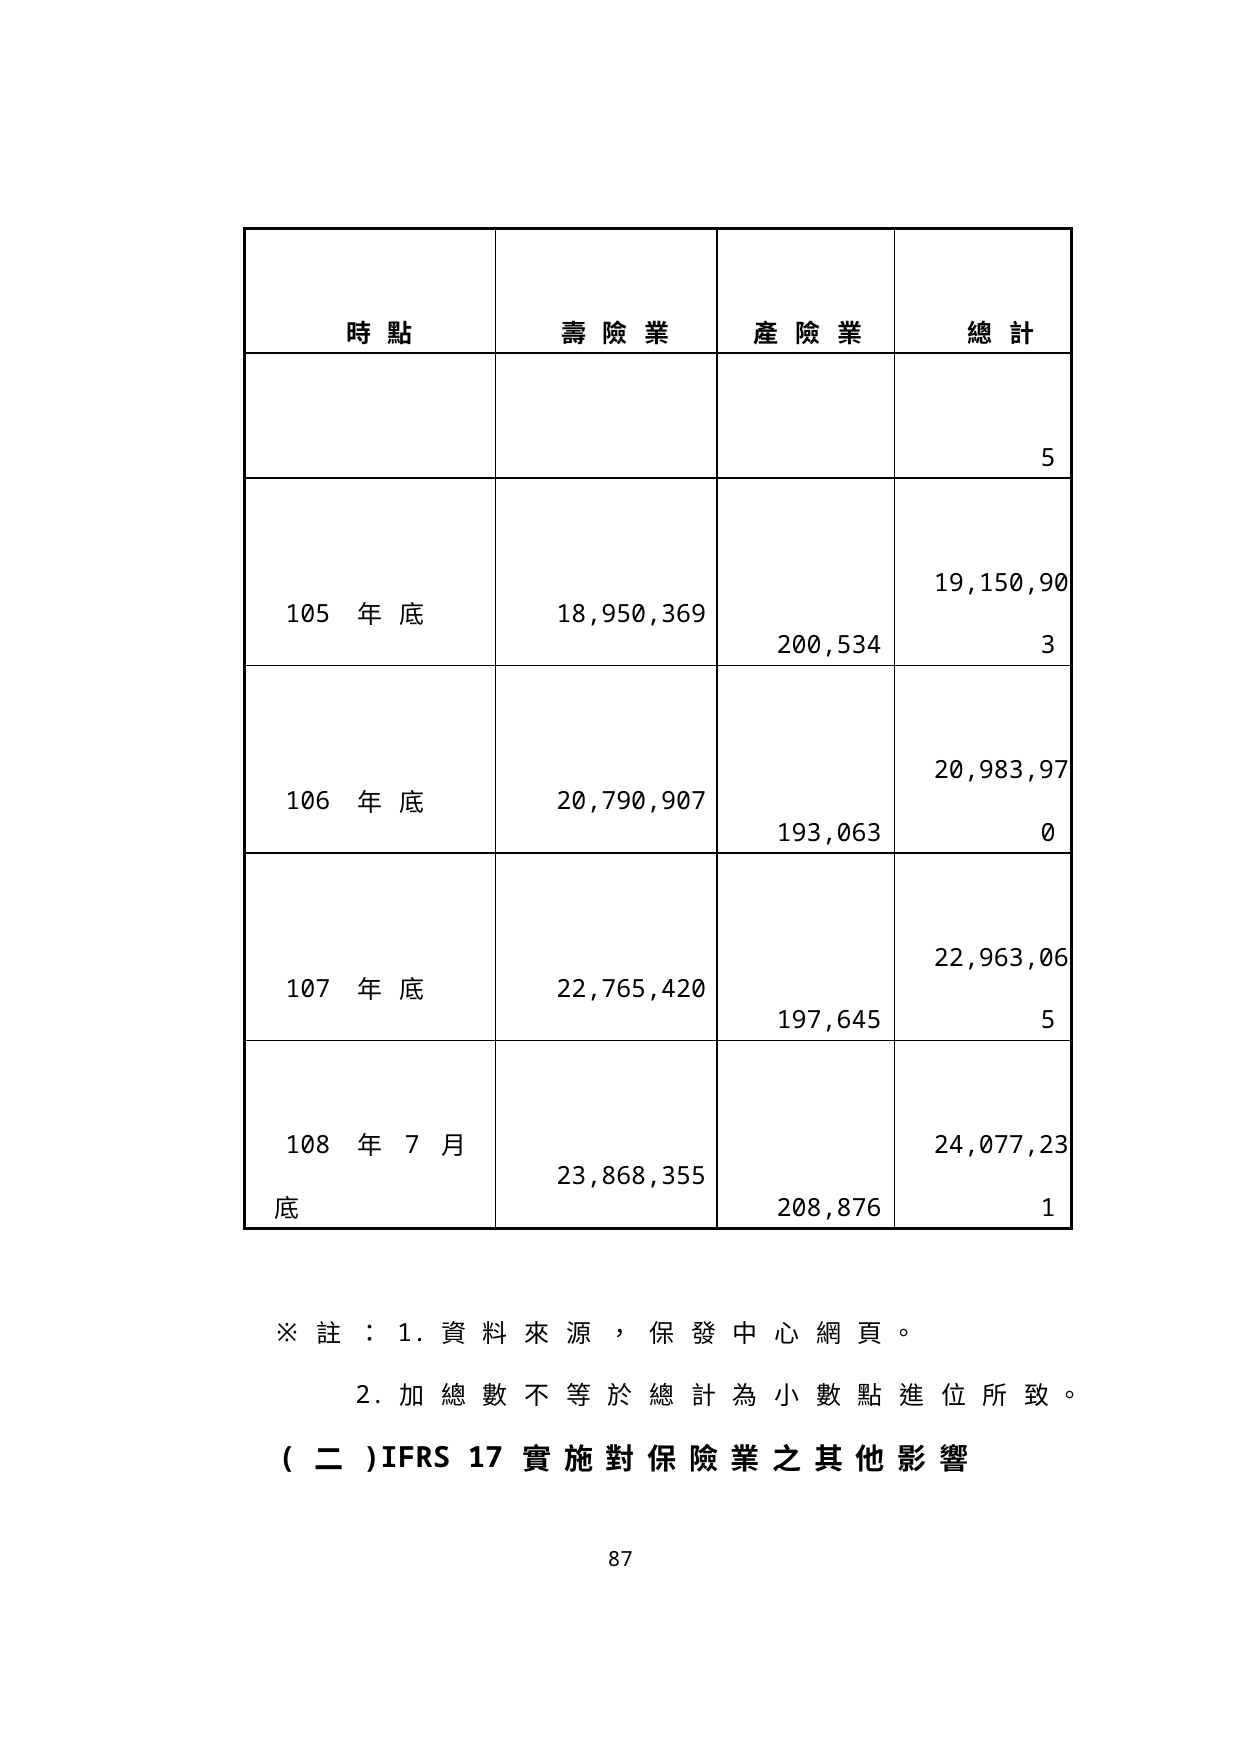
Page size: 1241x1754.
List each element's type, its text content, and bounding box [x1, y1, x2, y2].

table_cell 22,963,065 [895, 854, 1070, 1040]
table_cell 20,790,907 [496, 666, 716, 852]
table_cell [496, 354, 716, 477]
table_cell 19,150,903 [895, 479, 1070, 665]
table_cell 108年7月底 [246, 1041, 495, 1227]
text ※註：1.資料來源，保發中心網頁。 [183, 1290, 1058, 1352]
table_cell 200,534 [718, 479, 894, 665]
table_cell [718, 354, 894, 477]
table_cell 106年底 [246, 666, 495, 852]
table_cell 18,950,369 [496, 479, 716, 665]
table_cell 24,077,231 [895, 1041, 1070, 1227]
table_cell 20,983,970 [895, 666, 1070, 852]
table_cell 197,645 [718, 854, 894, 1040]
text (二)IFRS 17實施對保險業之其他影響 [242, 1415, 1058, 1477]
table_header 產險業 [718, 230, 894, 352]
text 2.加總數不等於總計為小數點進位所致。 [183, 1352, 1058, 1415]
table_cell 193,063 [718, 666, 894, 852]
table_cell 23,868,355 [496, 1041, 716, 1227]
table_cell 5 [895, 354, 1070, 477]
table_header 壽險業 [496, 230, 716, 352]
table_header 總計 [895, 230, 1070, 352]
table_cell [246, 354, 495, 477]
table_header 時點 [246, 230, 495, 352]
table_cell 22,765,420 [496, 854, 716, 1040]
table_cell 208,876 [718, 1041, 894, 1227]
table_cell 107年底 [246, 854, 495, 1040]
table_cell 105年底 [246, 479, 495, 665]
